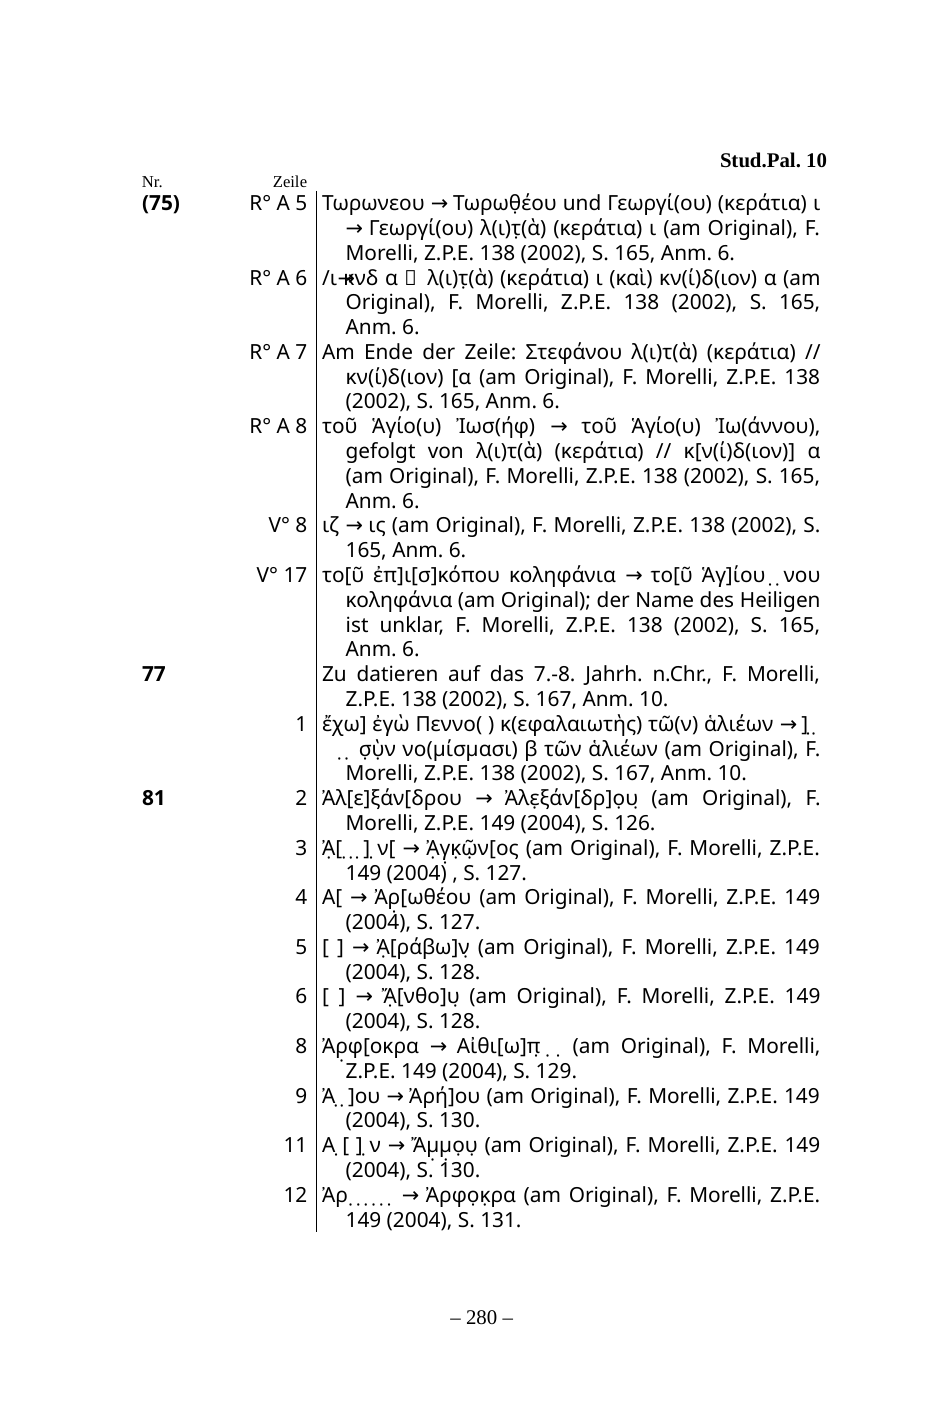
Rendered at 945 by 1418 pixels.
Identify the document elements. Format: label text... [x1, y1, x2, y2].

table_cell (75) [136, 191, 224, 265]
table_cell [136, 1133, 224, 1182]
table_cell Am Ende der Zeile: Στεφάνου λ(ι)τ(ὰ) (κεράτια) // κν(ί)δ(ιον) [α (am Original), F. Morelli, Z.P.E. 138 (2002), S. 165, Anm. 6. [317, 340, 827, 414]
table_cell ιζ → ις (am Original), F. Morelli, Z.P.E. 138 (2002), S. 165, Anm. 6. [317, 513, 827, 563]
table_cell Ἀρ̣φ[οκρα → Αἰθι[ω]π̣ ̣ ̣ (am Original), F. Morelli, Z.P.E. 149 (2004), S. 129. [317, 1034, 827, 1083]
table_cell [136, 513, 224, 563]
table_cell [136, 563, 224, 662]
table_cell ἔχω] ἐγὼ Πεννο( ) κ(εφαλαιωτὴς) τῶ(ν) ἁλιέων → ] ̣ ̣ ̣ ̣ σ̣ὺ̣ν νο(μίσμασι) β τῶν ἁλιέων (am Original), F. Morelli, Z.P.E. 138 (2002), S. 167, Anm. 10. [317, 711, 827, 786]
table_cell [136, 1083, 224, 1133]
table_cell 6 [224, 984, 316, 1034]
table_cell το[ῦ ἐπ]ι[σ]κόπου κοληφάνια → το[ῦ Ἁγ]ίου ̣ ̣νου κοληφάνια (am Original); der Name des Heiligen ist unklar, F. Morelli, Z.P.E. 138 (2002), S. 165, Anm. 6. [317, 563, 827, 662]
table_cell R° A 8 [224, 414, 316, 513]
table_cell [136, 265, 224, 339]
table_cell [136, 1034, 224, 1083]
table_cell V° 17 [224, 563, 316, 662]
table_cell [136, 935, 224, 984]
table_cell Ἀρ ̣ ̣ ̣ ̣ ̣ ̣ → Ἀρφο̣κ̣ρα (am Original), F. Morelli, Z.P.E. 149 (2004), S. 131. [317, 1183, 827, 1232]
table_cell R° A 6 [224, 265, 316, 339]
table_cell 1 [224, 711, 316, 786]
table_cell 4 [224, 885, 316, 934]
table_cell [136, 711, 224, 786]
table_cell τοῦ Ἁγίο(υ) Ἰωσ(ήφ) → τοῦ Ἁγίο(υ) Ἰω(άννου), gefolgt von λ(ι)τ(ὰ) (κεράτια) // κ[ν(ί)δ(ιον)] α (am Original), F. Morelli, Z.P.E. 138 (2002), S. 165, Anm. 6. [317, 414, 827, 513]
table_cell [ ] → Ἄ̣[νθο]υ̣ (am Original), F. Morelli, Z.P.E. 149 (2004), S. 128. [317, 984, 827, 1034]
table_cell [136, 984, 224, 1034]
table_cell [136, 340, 224, 414]
table_cell V° 8 [224, 513, 316, 563]
table_cell 9 [224, 1083, 316, 1133]
table_cell 5 [224, 935, 316, 984]
table_cell Τωρωνεου → Τωρωθ̣έου und Γεωργί(ου) (κεράτια) ι → Γεωργί(ου) λ(ι)τ̣(ὰ) (κεράτια) ι (am Original), F. Morelli, Z.P.E. 138 (2002), S. 165, Anm. 6. [317, 191, 827, 265]
table_cell 12 [224, 1183, 316, 1232]
table_cell Α ̣[ ] ̣ν → Ἄμ̣μ̣ο̣υ̣ (am Original), F. Morelli, Z.P.E. 149 (2004), S. 130. [317, 1133, 827, 1182]
table_cell [136, 885, 224, 934]
table_cell 8 [224, 1034, 316, 1083]
table_cell 3 [224, 835, 316, 885]
table_cell R° A 7 [224, 340, 316, 414]
table_cell Ἀλ[ε]ξάν[δρου → Ἀλε̣ξάν[δρ]ọυ̣ (am Original), F. Morelli, Z.P.E. 149 (2004), S. 126. [317, 786, 827, 835]
table_cell Zu datieren auf das 7.-8. Jahrh. n.Chr., F. Morelli, Z.P.E. 138 (2002), S. 167, Anm. 10. [317, 662, 827, 711]
table_cell Ἀ ̣ ̣]ου → Ἀρή]ου (am Original), F. Morelli, Z.P.E. 149 (2004), S. 130. [317, 1083, 827, 1133]
table_cell [ ] → Ἀ̣[ράβω]ν̣ (am Original), F. Morelli, Z.P.E. 149 (2004), S. 128. [317, 935, 827, 984]
table_cell [136, 835, 224, 885]
table_cell [136, 1183, 224, 1232]
table_cell /ι κνδ α → λ(ι)τ̣(ὰ) (κεράτια) ι (καὶ) κν(ί)δ(ιον) α (am Original), F. Morelli, Z.P.E. 138 (2002), S. 165, Anm. 6. [317, 265, 827, 339]
table_cell 77 [136, 662, 316, 711]
table_cell 11 [224, 1133, 316, 1182]
table_cell Α[ → Ἀρ̣[ωθέου (am Original), F. Morelli, Z.P.E. 149 (2004), S. 127. [317, 885, 827, 934]
table_cell R° A 5 [224, 191, 316, 265]
table_cell 81 [136, 786, 224, 835]
table_cell [136, 414, 224, 513]
table_cell Ἀ̣[ ̣ ̣ ̣] ̣ν[ → Ἀ̣γ̣κ̣ῶ̣ν[ος (am Original), F. Morelli, Z.P.E. 149 (2004) , S. 127. [317, 835, 827, 885]
table_cell 2 [224, 786, 316, 835]
